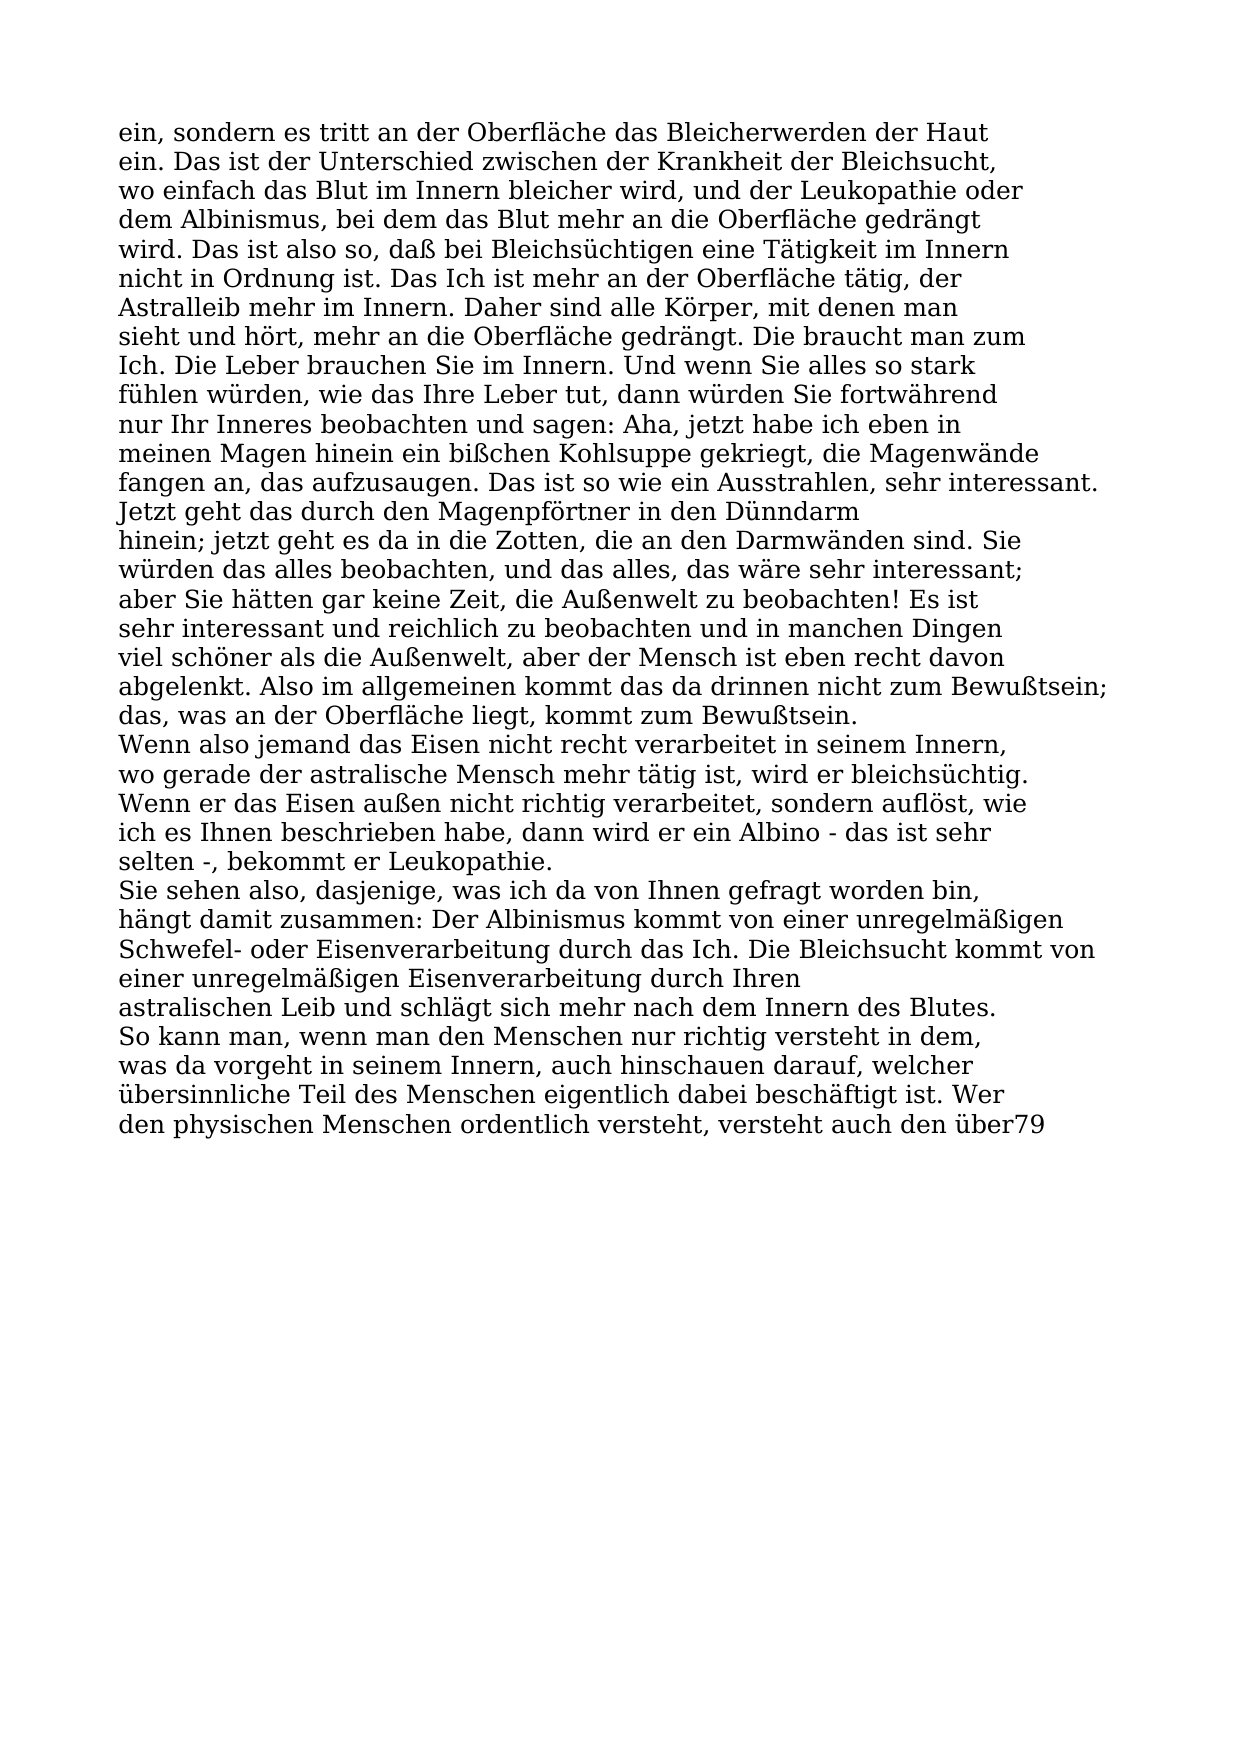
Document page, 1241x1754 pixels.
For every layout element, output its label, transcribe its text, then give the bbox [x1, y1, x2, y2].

text wo gerade der astralische Mensch mehr tätig ist, wird er bleichsüchtig. [118, 760, 1122, 789]
text abgelenkt. Also im allgemeinen kommt das da drinnen nicht zum Bewußtsein; das, was an der Oberfläche liegt, kommt zum Bewußtsein. [118, 672, 1122, 731]
text Sie sehen also, dasjenige, was ich da von Ihnen gefragt worden bin, [118, 876, 1122, 906]
text wo einfach das Blut im Innern bleicher wird, und der Leukopathie oder [118, 176, 1122, 206]
text dem Albinismus, bei dem das Blut mehr an die Oberfläche gedrängt [118, 206, 1122, 235]
text Astralleib mehr im Innern. Daher sind alle Körper, mit denen man [118, 293, 1122, 322]
text Wenn also jemand das Eisen nicht recht verarbeitet in seinem Innern, [118, 731, 1122, 760]
text fühlen würden, wie das Ihre Leber tut, dann würden Sie fortwährend [118, 381, 1122, 410]
text Ich. Die Leber brauchen Sie im Innern. Und wenn Sie alles so stark [118, 351, 1122, 381]
text viel schöner als die Außenwelt, aber der Mensch ist eben recht davon [118, 643, 1122, 672]
text So kann man, wenn man den Menschen nur richtig versteht in dem, [118, 1022, 1122, 1051]
text ein, sondern es tritt an der Oberfläche das Bleicherwerden der Haut [118, 118, 1122, 147]
text den physischen Menschen ordentlich versteht, versteht auch den über79 [118, 1110, 1122, 1139]
text meinen Magen hinein ein bißchen Kohlsuppe gekriegt, die Magenwände [118, 439, 1122, 468]
text ein. Das ist der Unterschied zwischen der Krankheit der Bleichsucht, [118, 147, 1122, 176]
text sieht und hört, mehr an die Oberfläche gedrängt. Die braucht man zum [118, 322, 1122, 351]
text nicht in Ordnung ist. Das Ich ist mehr an der Oberfläche tätig, der [118, 264, 1122, 293]
text astralischen Leib und schlägt sich mehr nach dem Innern des Blutes. [118, 993, 1122, 1022]
text hängt damit zusammen: Der Albinismus kommt von einer unregelmäßigen Schwefel- oder Eisenverarbeitung durch das Ich. Die Bleichsucht kommt von einer unregelmäßigen Eisenverarbeitung durch Ihren [118, 906, 1122, 993]
text hinein; jetzt geht es da in die Zotten, die an den Darmwänden sind. Sie würden das alles beobachten, und das alles, das wäre sehr interessant; [118, 526, 1122, 585]
text selten -, bekommt er Leukopathie. [118, 847, 1122, 876]
text wird. Das ist also so, daß bei Bleichsüchtigen eine Tätigkeit im Innern [118, 235, 1122, 264]
text fangen an, das aufzusaugen. Das ist so wie ein Ausstrahlen, sehr interessant. Jetzt geht das durch den Magenpförtner in den Dünndarm [118, 468, 1122, 526]
text nur Ihr Inneres beobachten und sagen: Aha, jetzt habe ich eben in [118, 410, 1122, 439]
text übersinnliche Teil des Menschen eigentlich dabei beschäftigt ist. Wer [118, 1081, 1122, 1110]
text ich es Ihnen beschrieben habe, dann wird er ein Albino - das ist sehr [118, 818, 1122, 847]
text Wenn er das Eisen außen nicht richtig verarbeitet, sondern auflöst, wie [118, 789, 1122, 818]
text sehr interessant und reichlich zu beobachten und in manchen Dingen [118, 614, 1122, 643]
text was da vorgeht in seinem Innern, auch hinschauen darauf, welcher [118, 1051, 1122, 1081]
text aber Sie hätten gar keine Zeit, die Außenwelt zu beobachten! Es ist [118, 585, 1122, 614]
